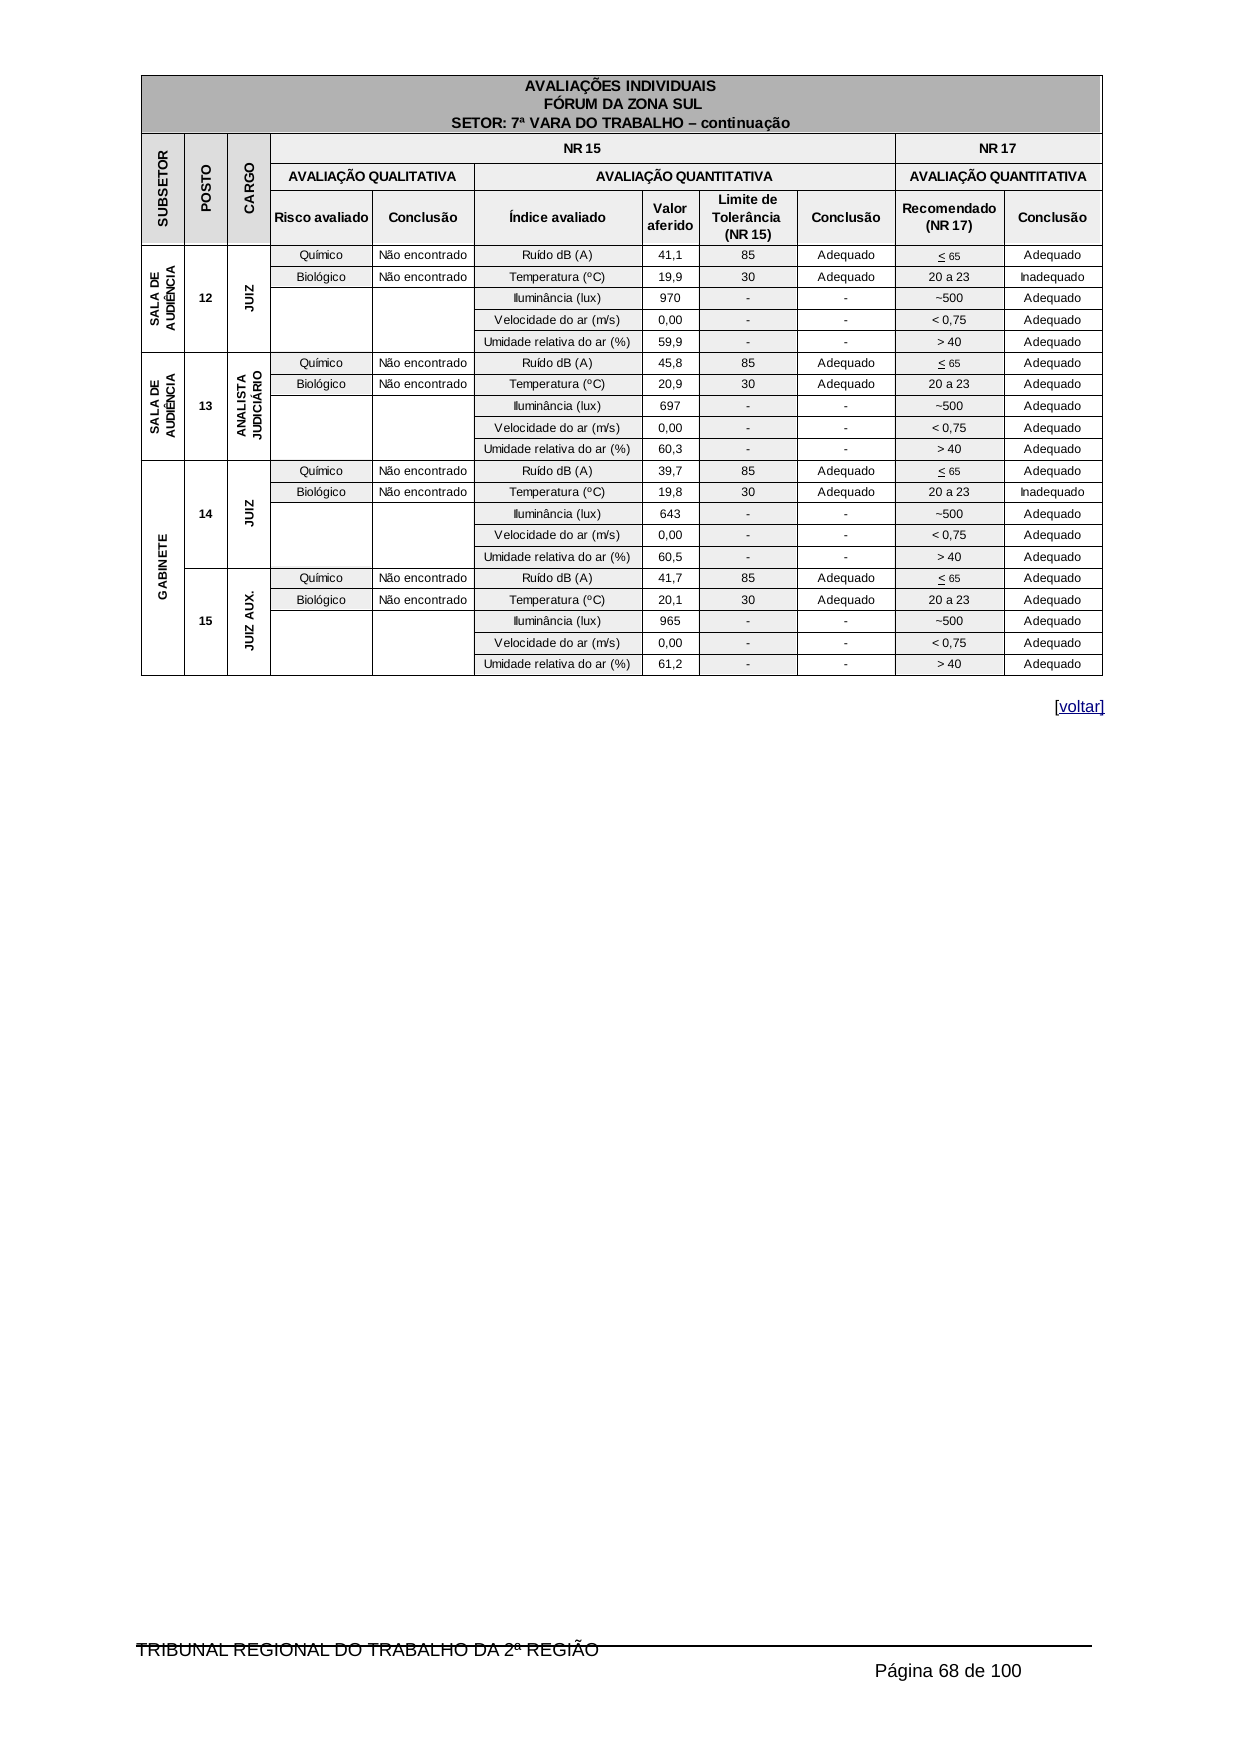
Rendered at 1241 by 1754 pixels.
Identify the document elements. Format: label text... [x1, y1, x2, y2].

text [voltar] [136, 697, 1104, 716]
